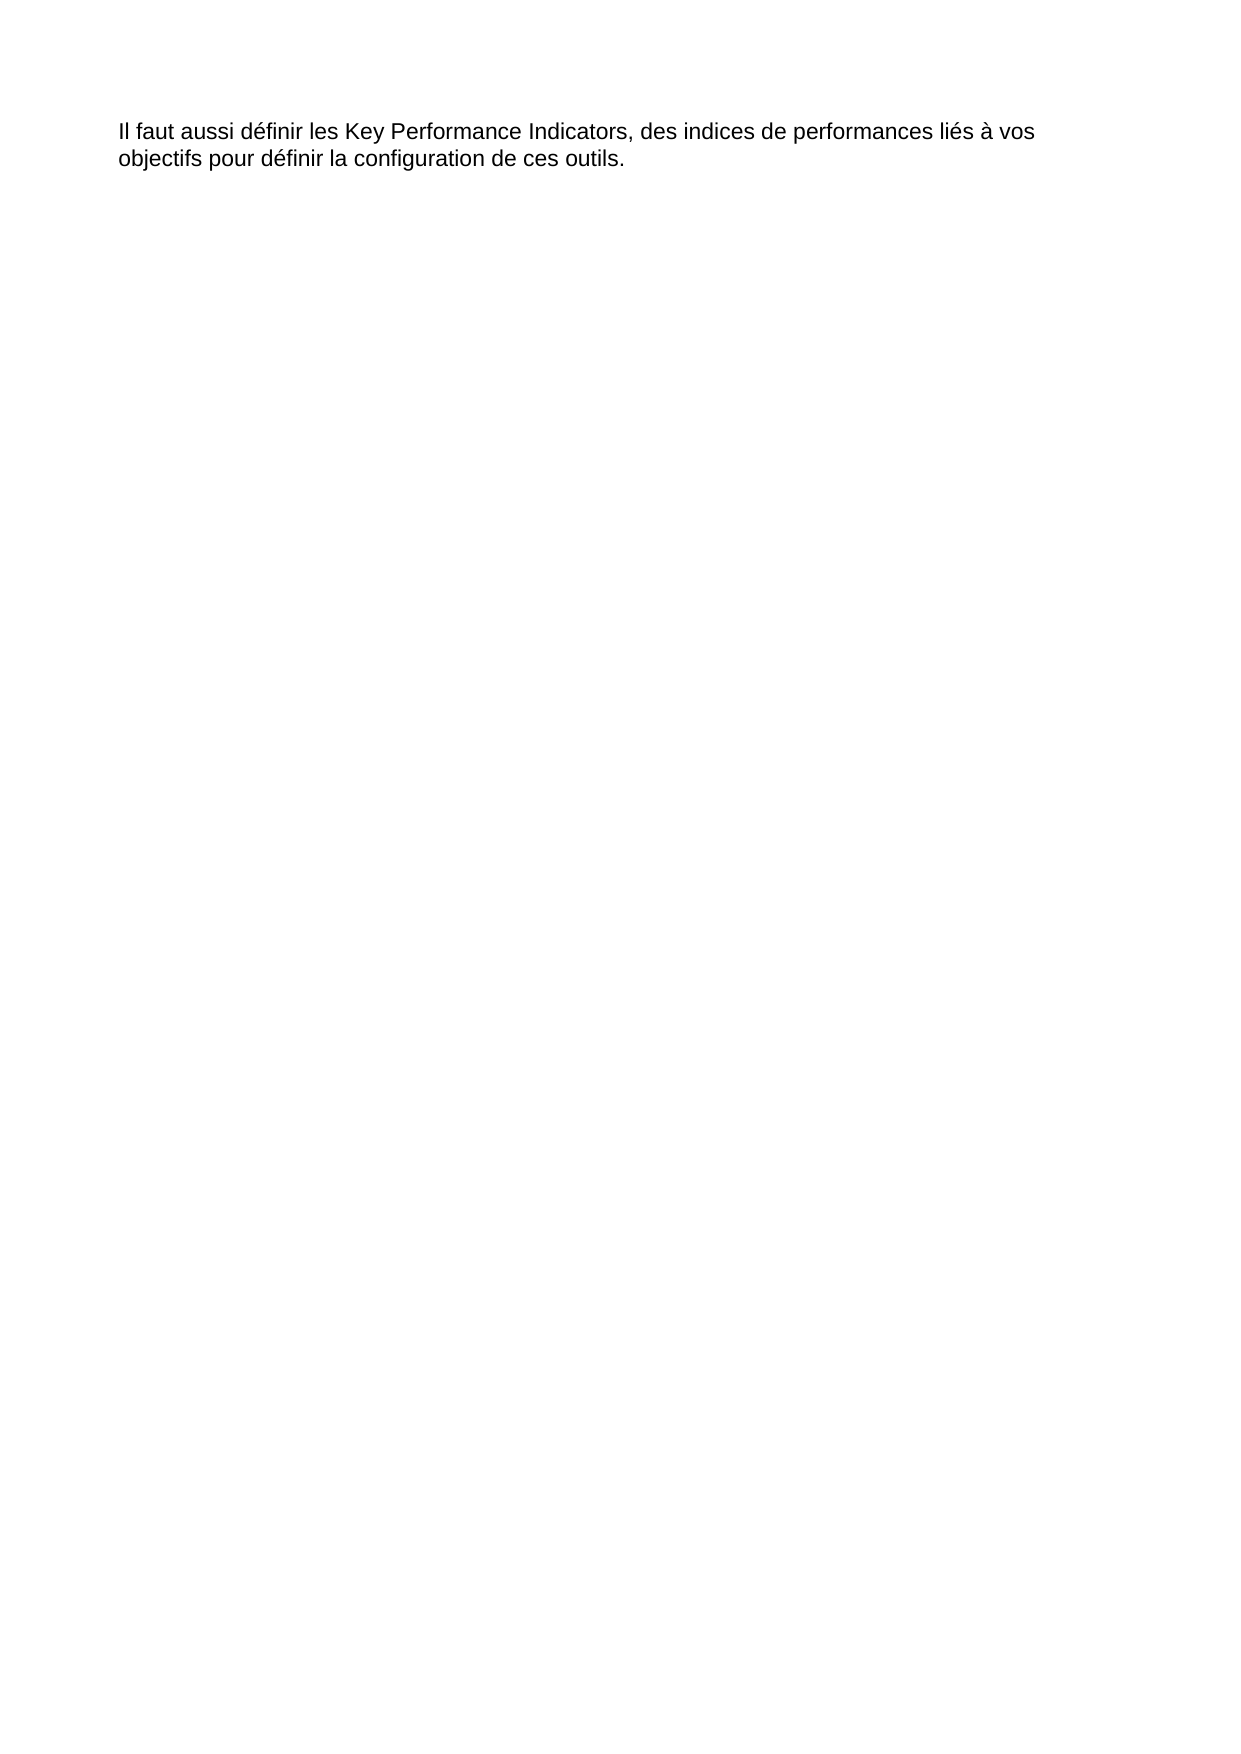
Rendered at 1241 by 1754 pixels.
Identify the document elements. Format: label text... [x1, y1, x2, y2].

text Il faut aussi définir les Key Performance Indicators, des indices de performances liés à vos objectifs pour définir la configuration de ces outils. [118, 118, 1122, 171]
